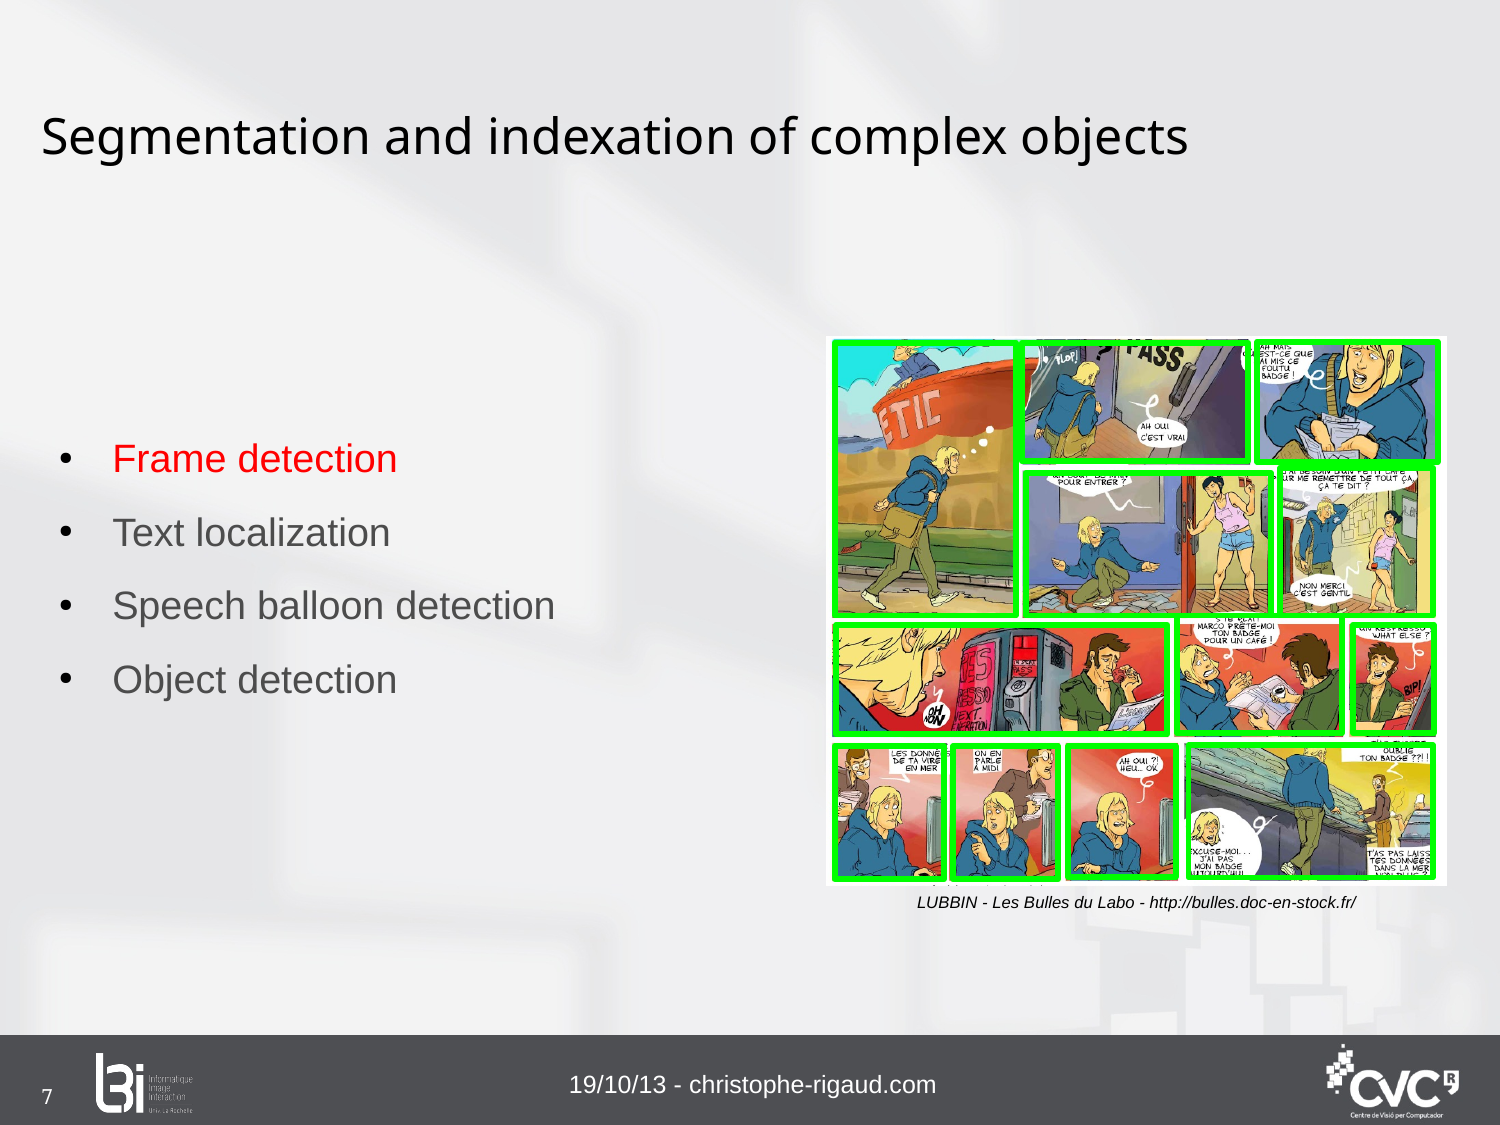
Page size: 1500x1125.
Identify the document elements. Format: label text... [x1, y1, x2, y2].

text_box LUBBIN - Les Bulles du Labo - http://bulles.doc-en-stock.fr/ [885, 885, 1388, 920]
title Segmentation and indexation of complex objects [41, 41, 1459, 229]
list Frame detection Text localization Speech balloon detection Object detection [41, 437, 733, 768]
text_box 19/10/13 - christophe-rigaud.com [59, 1063, 1447, 1106]
picture [0, 0, 1500, 1125]
